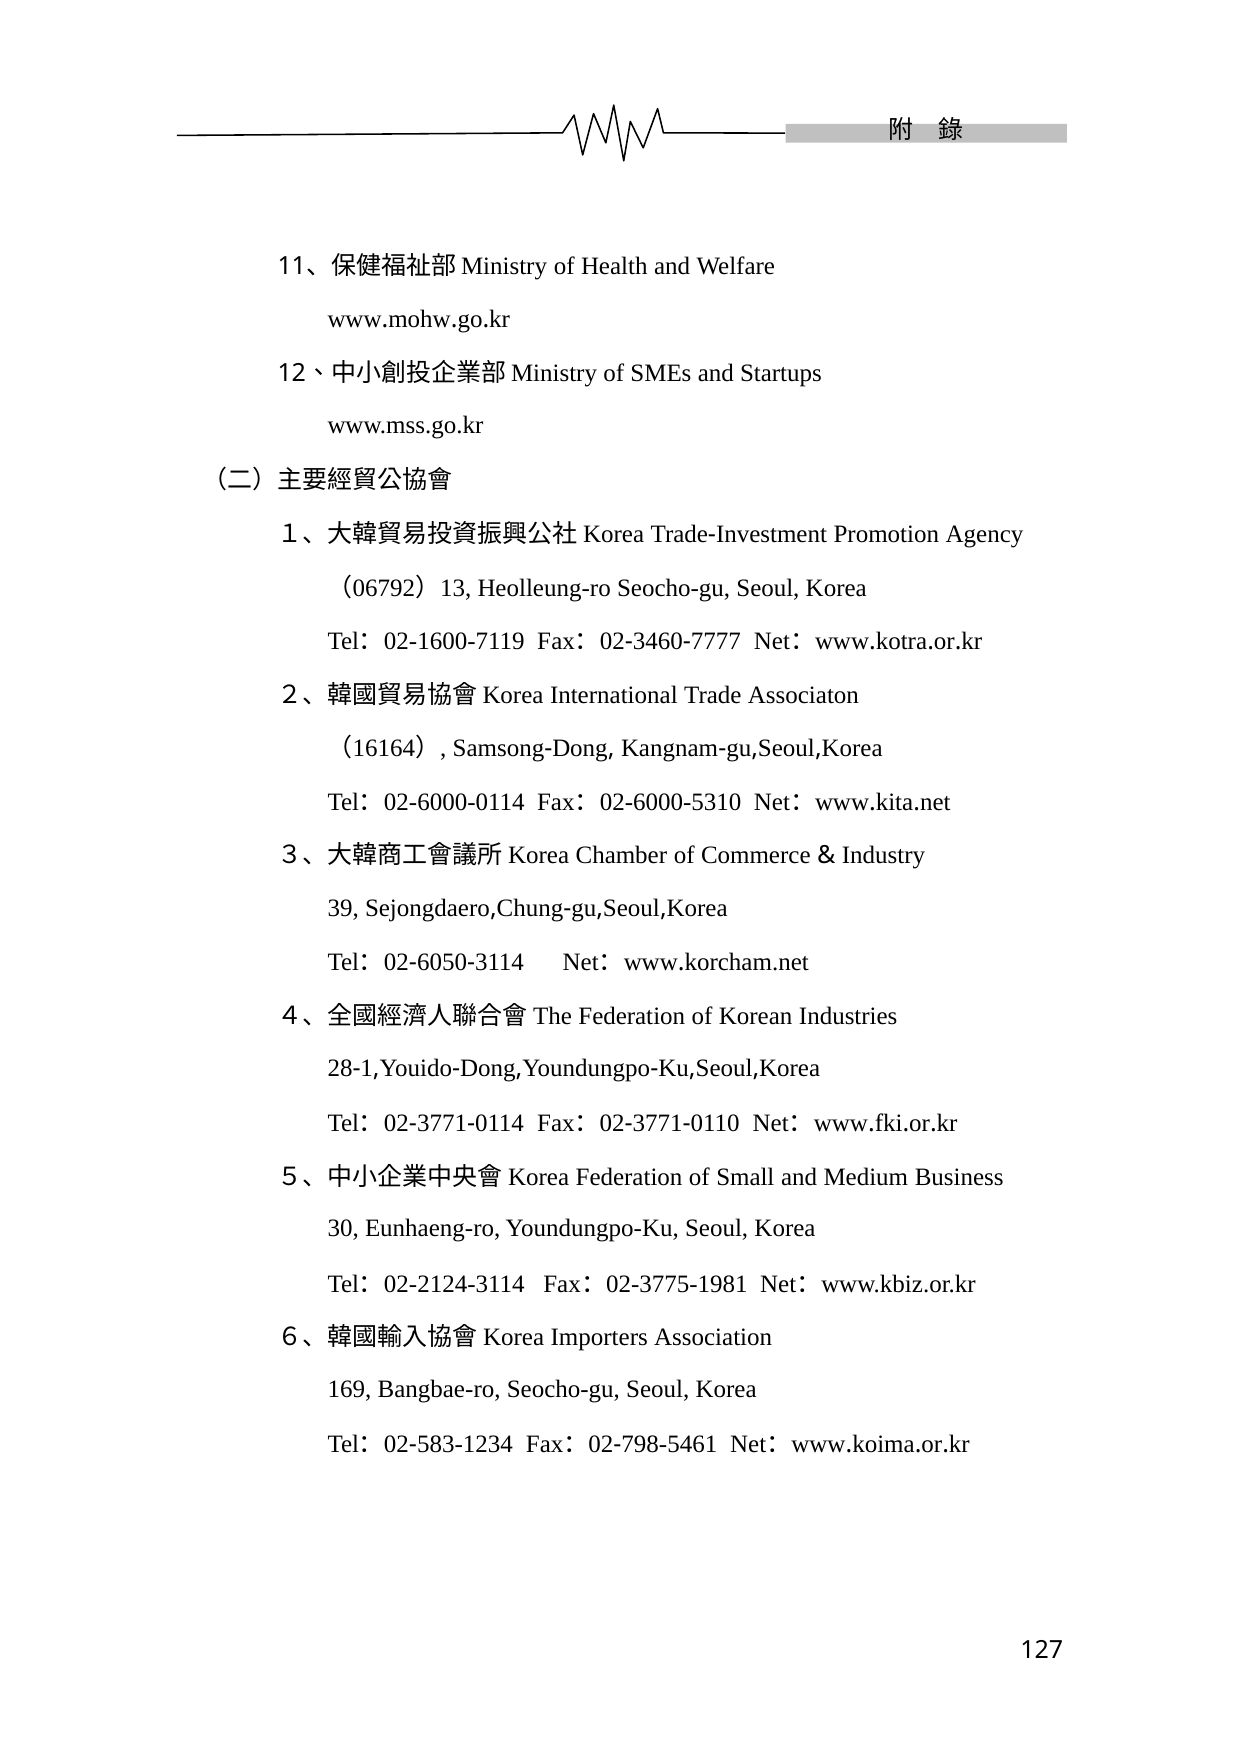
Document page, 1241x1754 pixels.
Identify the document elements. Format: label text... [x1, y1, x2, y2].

text ５、中小企業中央會 Korea Federation of Small and Medium Business [277, 1147, 1063, 1201]
text ３、大韓商工會議所 Korea Chamber of Commerce & Industry [277, 826, 1063, 880]
text Tel：02-3771-0114 Fax：02-3771-0110 Net：www.fki.or.kr [327, 1094, 1063, 1147]
text ２、韓國貿易協會Korea International Trade Associaton [277, 666, 1063, 719]
text 12、中小創投企業部Ministry of SMEs and Startups www.mss.go.kr [277, 344, 1063, 451]
text Tel：02-2124-3114 Fax：02-3775-1981 Net：www.kbiz.or.kr [327, 1254, 1063, 1308]
text 11、保健福祉部Ministry of Health and Welfare www.mohw.go.kr [277, 237, 1063, 344]
text Tel：02-1600-7119 Fax：02-3460-7777 Net：www.kotra.or.kr [327, 612, 1063, 666]
text Tel：02-6050-3114 Net：www.korcham.net [327, 933, 1063, 987]
text Tel：02-583-1234 Fax：02-798-5461 Net：www.koima.or.kr [327, 1415, 1063, 1469]
text ６、韓國輸入協會 Korea Importers Association [277, 1308, 1063, 1362]
text ４、全國經濟人聯合會 The Federation of Korean Industries [277, 987, 1063, 1040]
text Tel：02-6000-0114 Fax：02-6000-5310 Net：www.kita.net [327, 773, 1063, 826]
text （16164）, Samsong-Dong, Kangnam-gu,Seoul,Korea [327, 719, 1063, 773]
text （06792）13, Heolleung-ro Seocho-gu, Seoul, Korea [327, 558, 1063, 612]
text １、大韓貿易投資振興公社 Korea Trade-Investment Promotion Agency [277, 505, 1063, 558]
text 39, Sejongdaero,Chung-gu,Seoul,Korea [327, 880, 1063, 933]
text 28-1,Youido-Dong,Youndungpo-Ku,Seoul,Korea [327, 1040, 1063, 1094]
text 30, Eunhaeng-ro, Youndungpo-Ku, Seoul, Korea [327, 1201, 1063, 1254]
text 169, Bangbae-ro, Seocho-gu, Seoul, Korea [327, 1362, 1063, 1415]
text （二）主要經貿公協會 [202, 451, 1063, 505]
